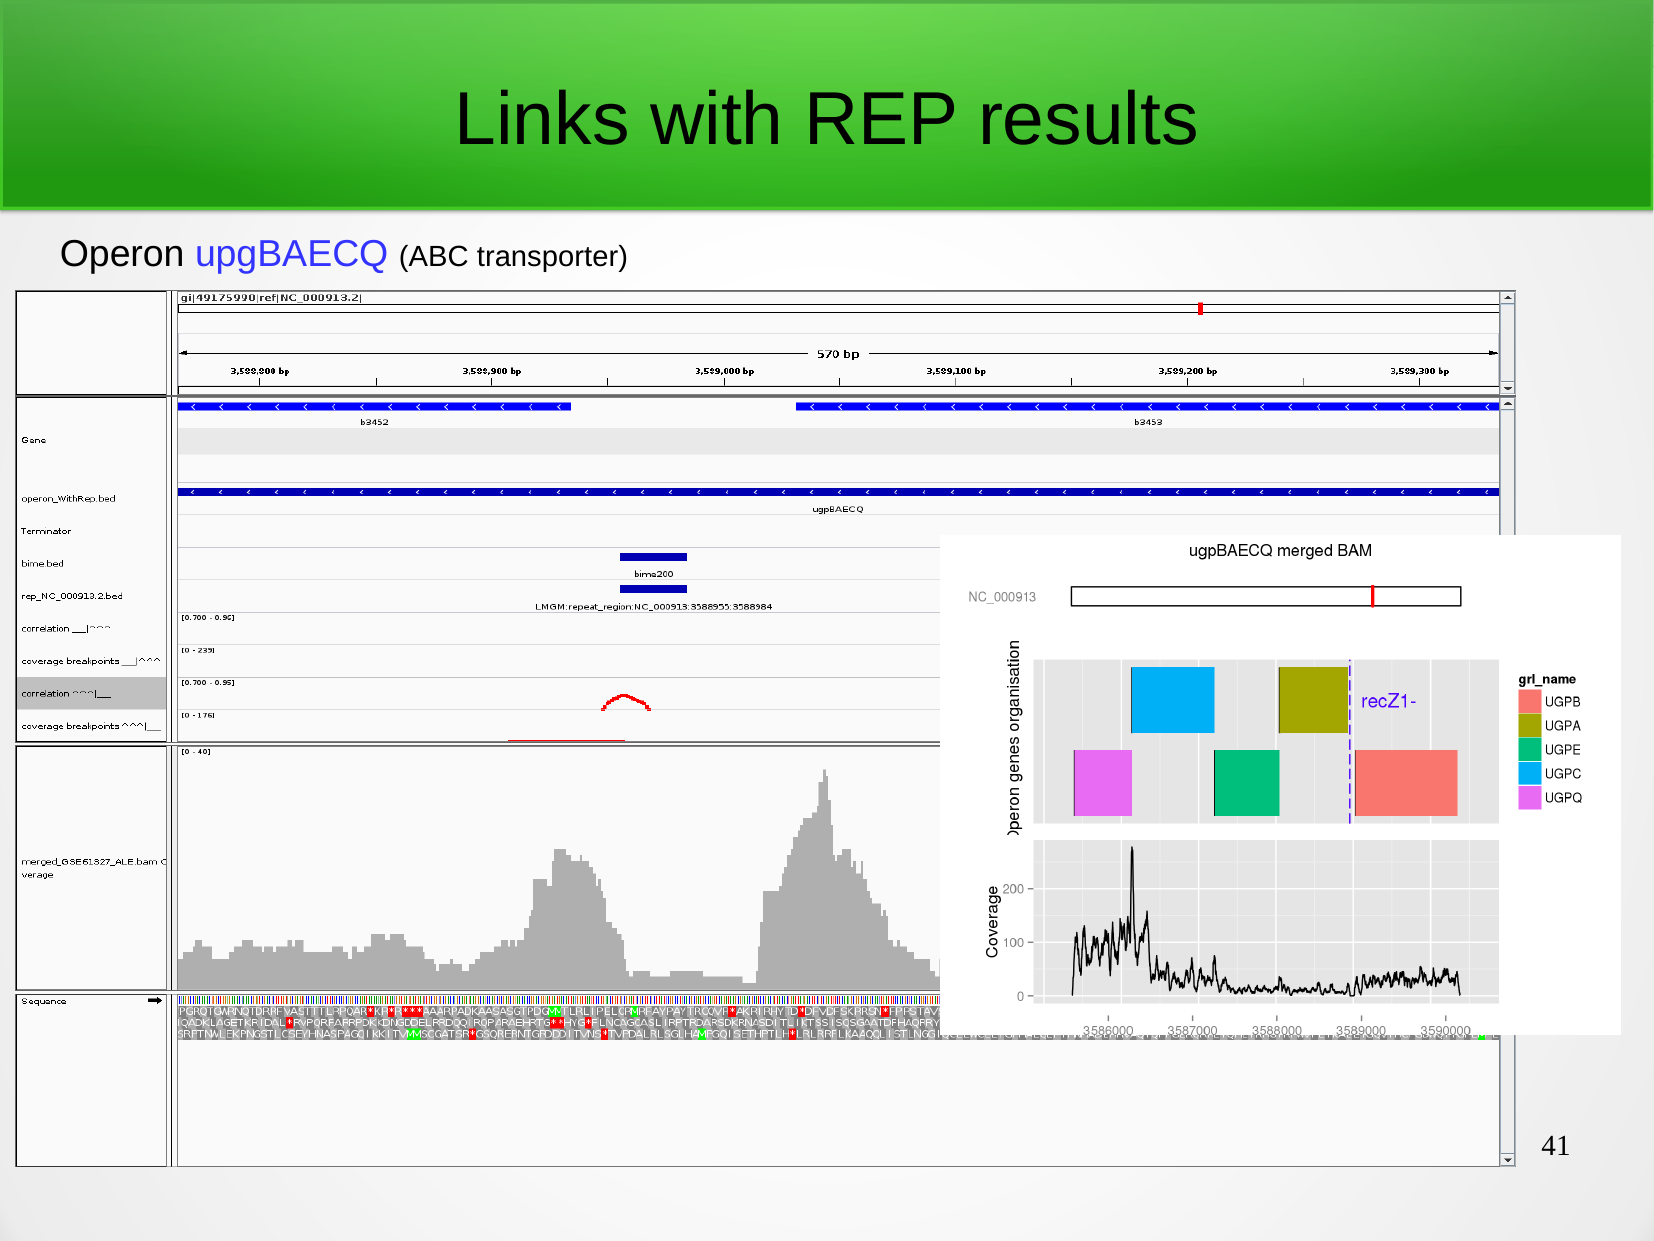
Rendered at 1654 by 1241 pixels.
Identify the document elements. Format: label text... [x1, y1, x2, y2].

picture [15, 290, 1621, 1168]
title Links with REP results [82, 34, 1571, 203]
text_box Operon upgBAECQ (ABC transporter) [45, 225, 652, 282]
